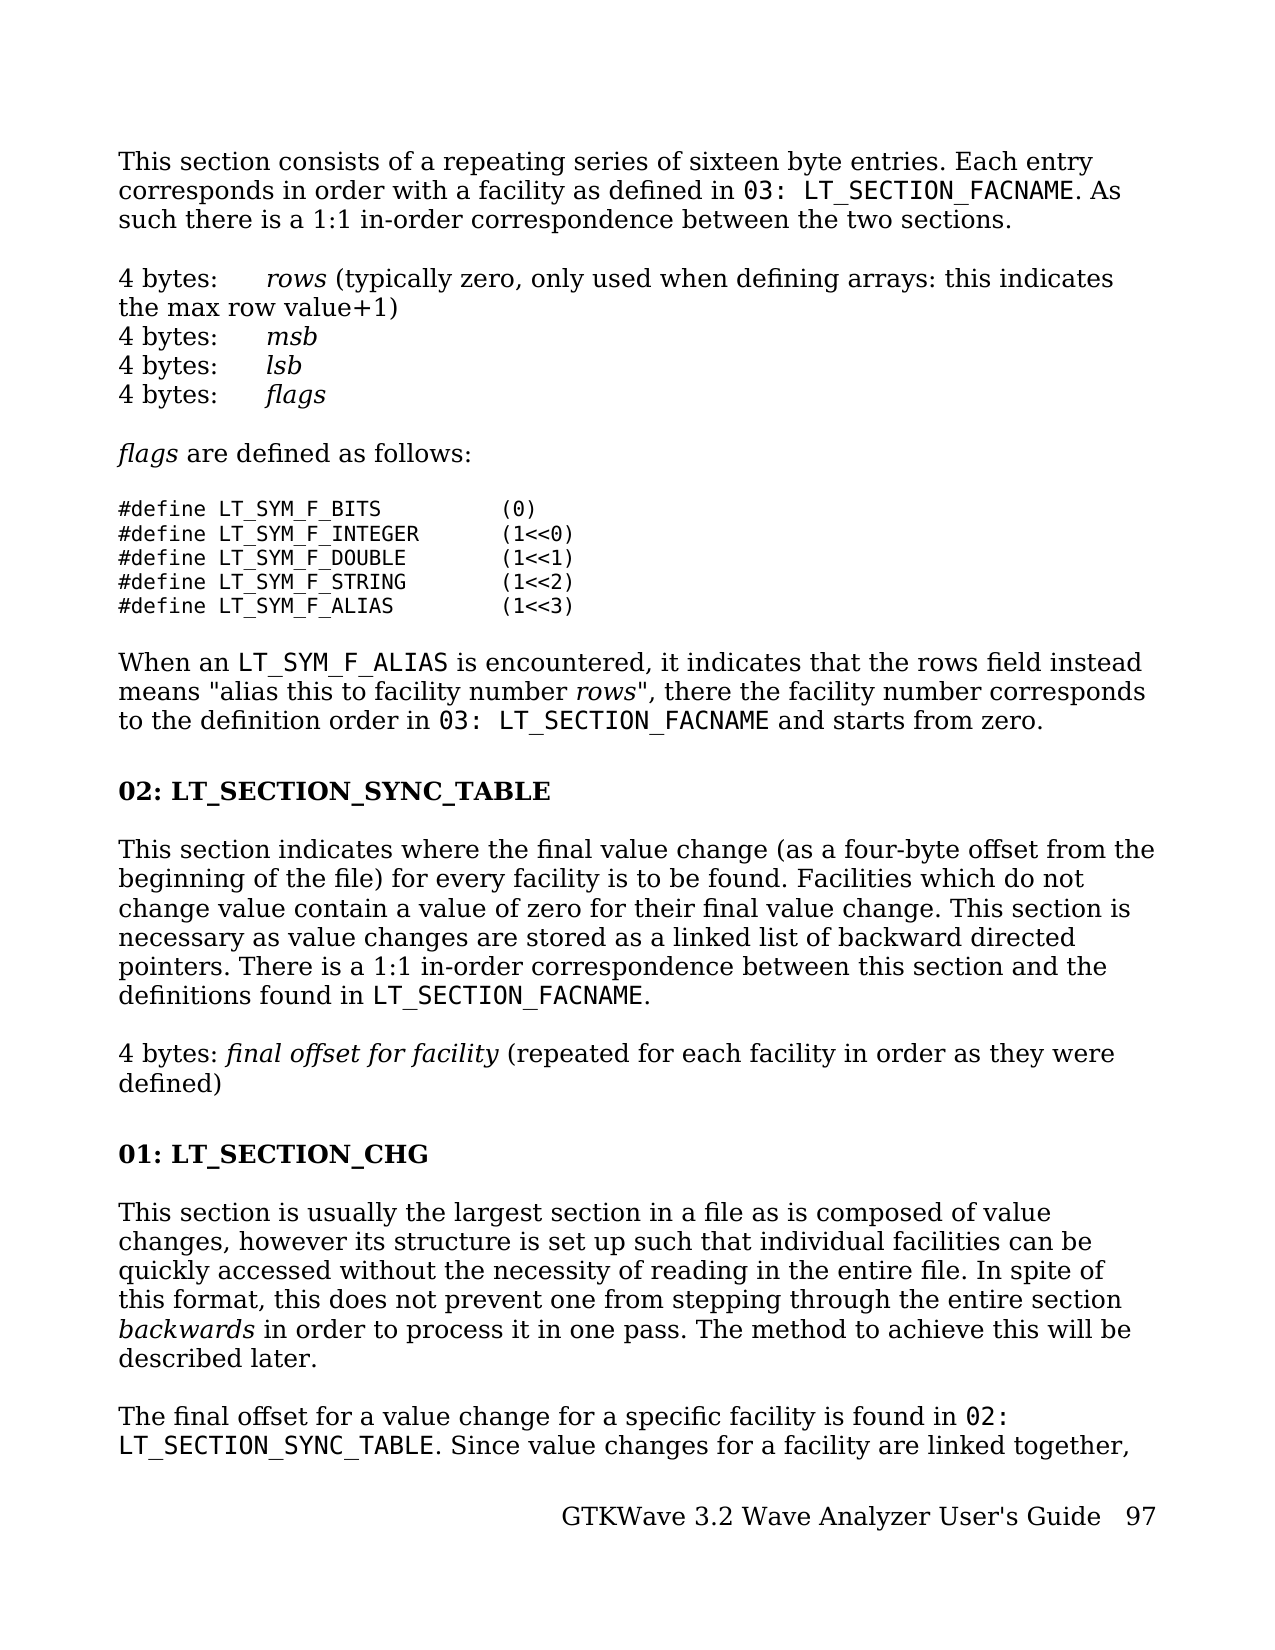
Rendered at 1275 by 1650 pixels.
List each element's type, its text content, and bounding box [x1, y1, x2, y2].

text This section consists of a repeating series of sixteen byte entries. Each entry corresponds in order with a facility as defined in 03: LT_SECTION_FACNAME. As such there is a 1:1 in-order correspondence between the two sections. 4 bytes: rows (typically zero, only used when defining arrays: this indicates the max row value+1) 4 bytes: msb 4 bytes: lsb 4 bytes: flags flags are defined as follows: #define LT_SYM_F_BITS (0) #define LT_SYM_F_INTEGER (1<<0) #define LT_SYM_F_DOUBLE (1<<1) #define LT_SYM_F_STRING (1<<2) #define LT_SYM_F_ALIAS (1<<3) When an LT_SYM_F_ALIAS is encountered, it indicates that the rows field instead means "alias this to facility number rows", there the facility number corresponds to the definition order in 03: LT_SECTION_FACNAME and starts from zero. [118, 118, 1157, 735]
text 02: LT_SECTION_SYNC_TABLE This section indicates where the final value change (as a four-byte offset from the beginning of the file) for every facility is to be found. Facilities which do not change value contain a value of zero for their final value change. This section is necessary as value changes are stored as a linked list of backward directed pointers. There is a 1:1 in-order correspondence between this section and the definitions found in LT_SECTION_FACNAME. 4 bytes: final offset for facility (repeated for each facility in order as they were defined) [118, 748, 1157, 1098]
text 01: LT_SECTION_CHG This section is usually the largest section in a file as is composed of value changes, however its structure is set up such that individual facilities can be quickly accessed without the necessity of reading in the entire file. In spite of this format, this does not prevent one from stepping through the entire section backwards in order to process it in one pass. The method to achieve this will be described later. The final offset for a value change for a specific facility is found in 02: LT_SECTION_SYNC_TABLE. Since value changes for a facility are linked together, [118, 1111, 1157, 1461]
